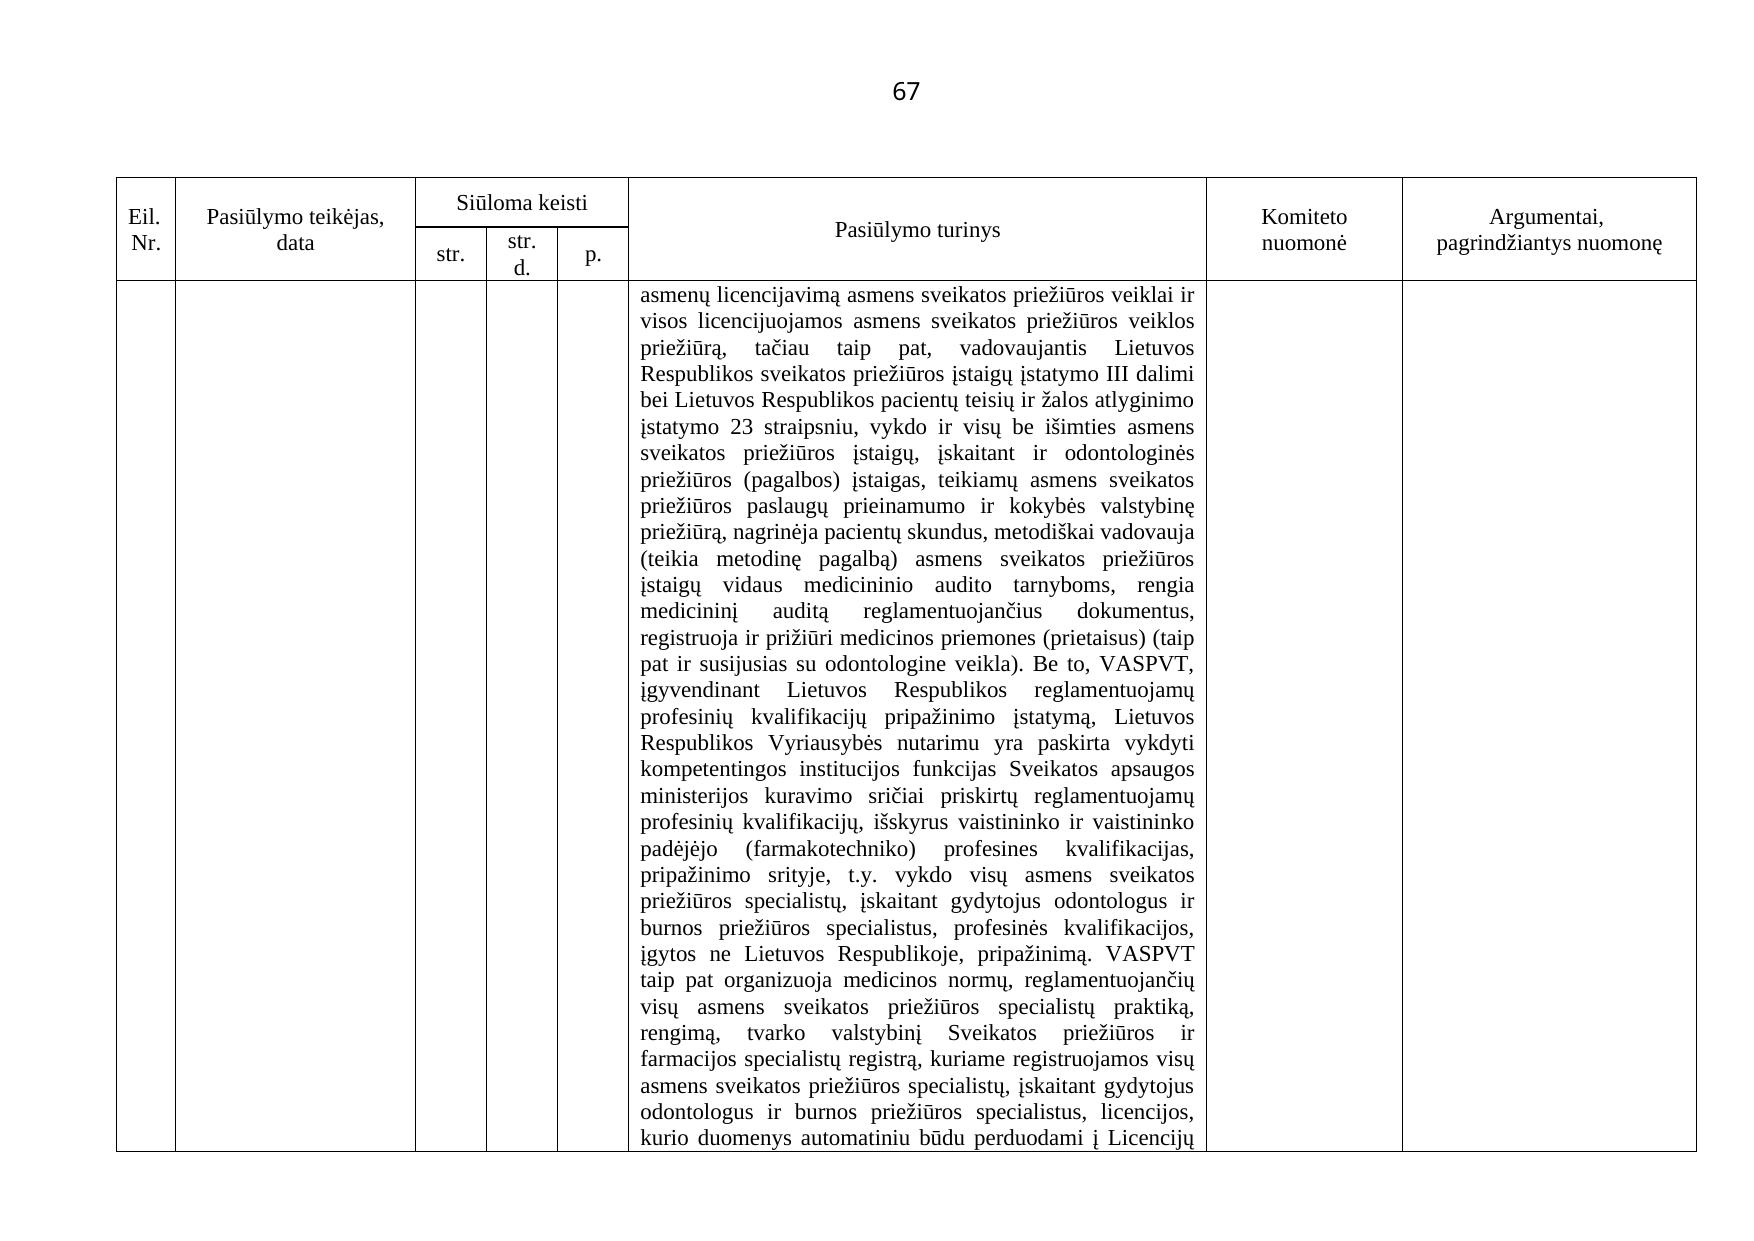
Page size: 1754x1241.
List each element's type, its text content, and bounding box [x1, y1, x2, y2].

table_header Pasiūlymo turinys [629, 178, 1206, 280]
table_header Pasiūlymo teikėjas, data [176, 178, 415, 280]
table_cell [487, 281, 557, 1151]
table_header Eil. Nr. [117, 178, 175, 280]
table_cell [1207, 281, 1402, 1151]
table_cell asmenų licencijavimą asmens sveikatos priežiūros veiklai ir visos licencijuojamos asmens sveikatos priežiūros veiklos priežiūrą, tačiau taip pat, vadovaujantis Lietuvos Respublikos sveikatos priežiūros įstaigų įstatymo III dalimi bei Lietuvos Respublikos pacientų teisių ir žalos atlyginimo įstatymo 23 straipsniu, vykdo ir visų be išimties asmens sveikatos priežiūros įstaigų, įskaitant ir odontologinės priežiūros (pagalbos) įstaigas, teikiamų asmens sveikatos priežiūros paslaugų prieinamumo ir kokybės valstybinę priežiūrą, nagrinėja pacientų skundus, metodiškai vadovauja (teikia metodinę pagalbą) asmens sveikatos priežiūros įstaigų vidaus medicininio audito tarnyboms, rengia medicininį auditą reglamentuojančius dokumentus, registruoja ir prižiūri medicinos priemones (prietaisus) (taip pat ir susijusias su odontologine veikla). Be to, VASPVT, įgyvendinant Lietuvos Respublikos reglamentuojamų profesinių kvalifikacijų pripažinimo įstatymą, Lietuvos Respublikos Vyriausybės nutarimu yra paskirta vykdyti kompetentingos institucijos funkcijas Sveikatos apsaugos ministerijos kuravimo sričiai priskirtų reglamentuojamų profesinių kvalifikacijų, išskyrus vaistininko ir vaistininko padėjėjo (farmakotechniko) profesines kvalifikacijas, pripažinimo srityje, t.y. vykdo visų asmens sveikatos priežiūros specialistų, įskaitant gydytojus odontologus ir burnos priežiūros specialistus, profesinės kvalifikacijos, įgytos ne Lietuvos Respublikoje, pripažinimą. VASPVT taip pat organizuoja medicinos normų, reglamentuojančių visų asmens sveikatos priežiūros specialistų praktiką, rengimą, tvarko valstybinį Sveikatos priežiūros ir farmacijos specialistų registrą, kuriame registruojamos visų asmens sveikatos priežiūros specialistų, įskaitant gydytojus odontologus ir burnos priežiūros specialistus, licencijos, kurio duomenys automatiniu būdu perduodami į Licencijų [629, 281, 1206, 1151]
table_cell [416, 281, 486, 1151]
table_cell p. [558, 228, 628, 280]
table_cell [117, 281, 175, 1151]
table_cell [1403, 281, 1696, 1151]
table_header Siūloma keisti [416, 178, 628, 226]
table_cell str. [416, 228, 486, 280]
table_header Komiteto nuomonė [1207, 178, 1402, 280]
table_cell [176, 281, 415, 1151]
table_header Argumentai, pagrindžiantys nuomonę [1403, 178, 1696, 280]
table_cell [558, 281, 628, 1151]
table_cell str. d. [487, 228, 557, 280]
